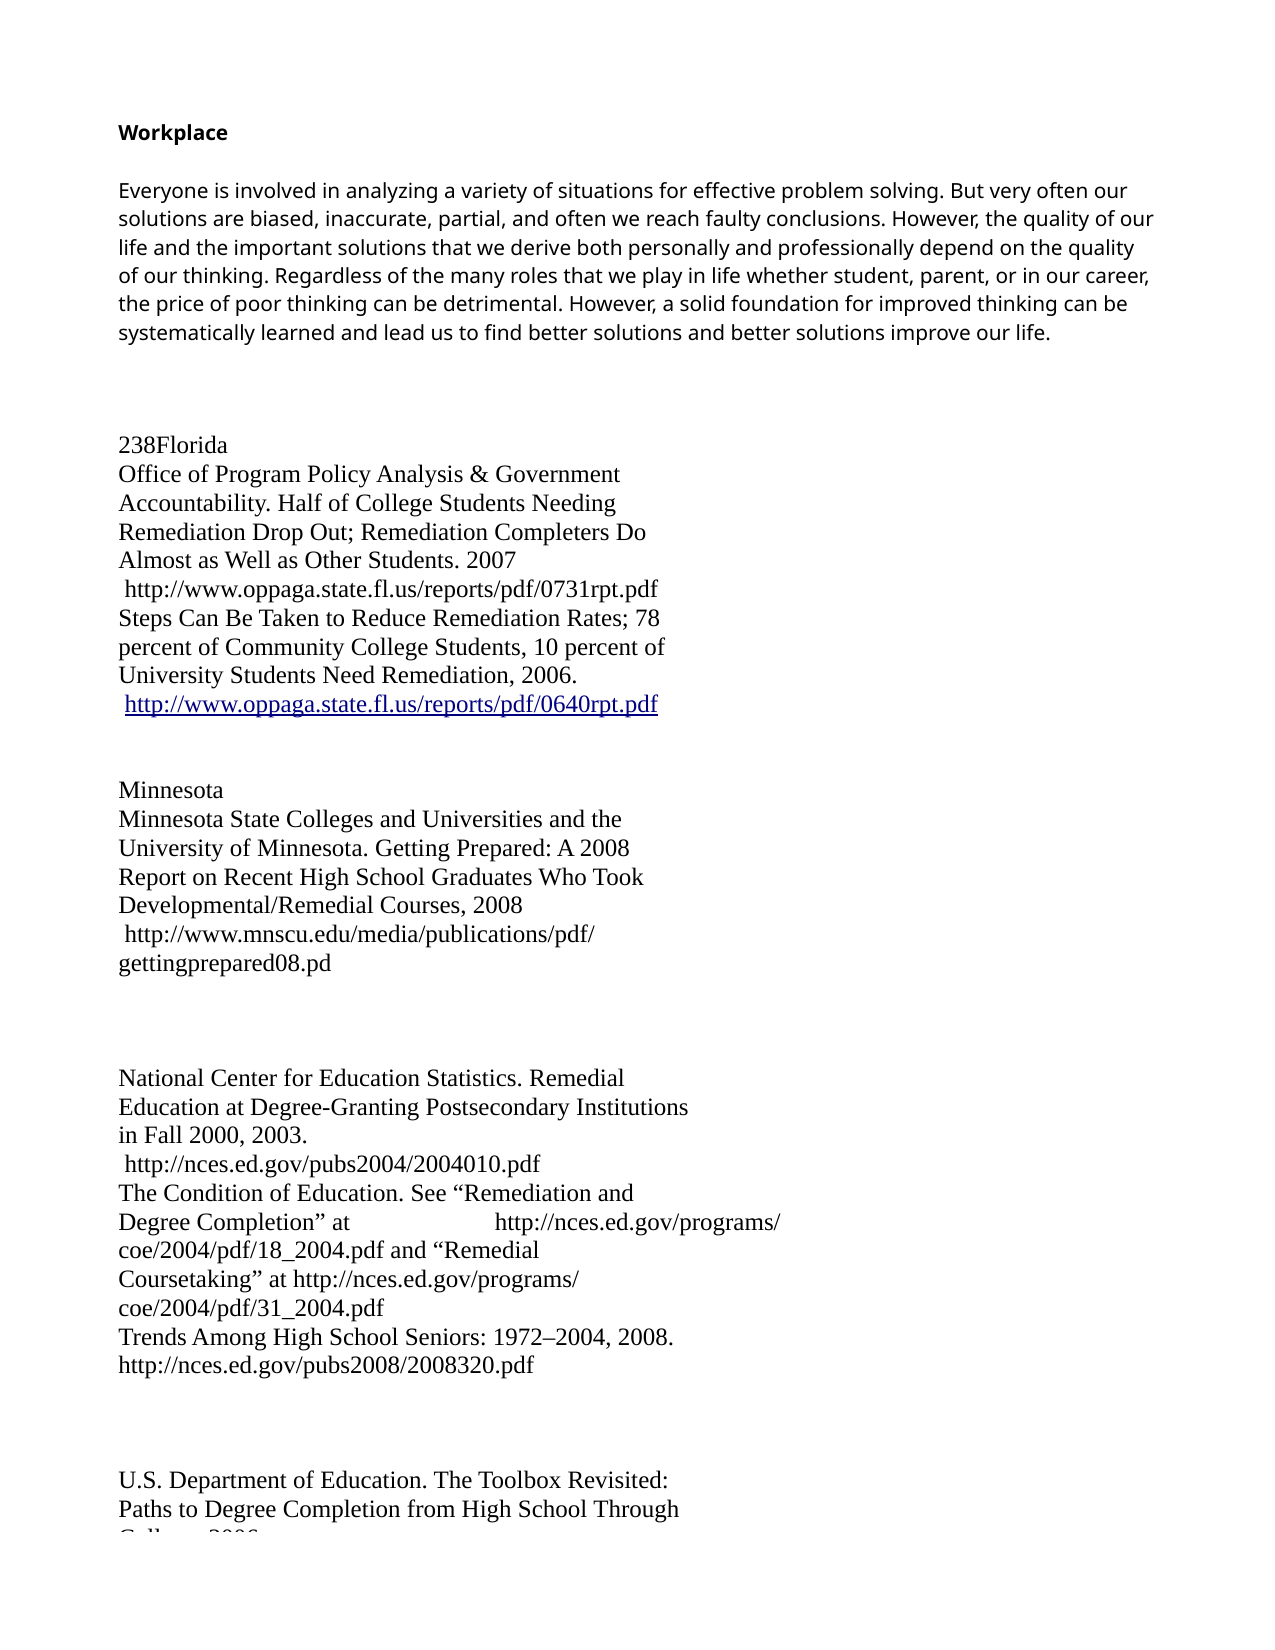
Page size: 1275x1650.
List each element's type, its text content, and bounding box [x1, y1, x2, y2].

text Workplace [118, 118, 1157, 147]
text Everyone is involved in analyzing a variety of situations for effective problem solving. But very often our solutions are biased, inaccurate, partial, and often we reach faulty conclusions. However, the quality of our life and the important solutions that we derive both personally and professionally depend on the quality of our thinking. Regardless of the many roles that we play in life whether student, parent, or in our career, the price of poor thinking can be detrimental. However, a solid foundation for improved thinking can be systematically learned and lead us to find better solutions and better solutions improve our life. [118, 176, 1157, 346]
